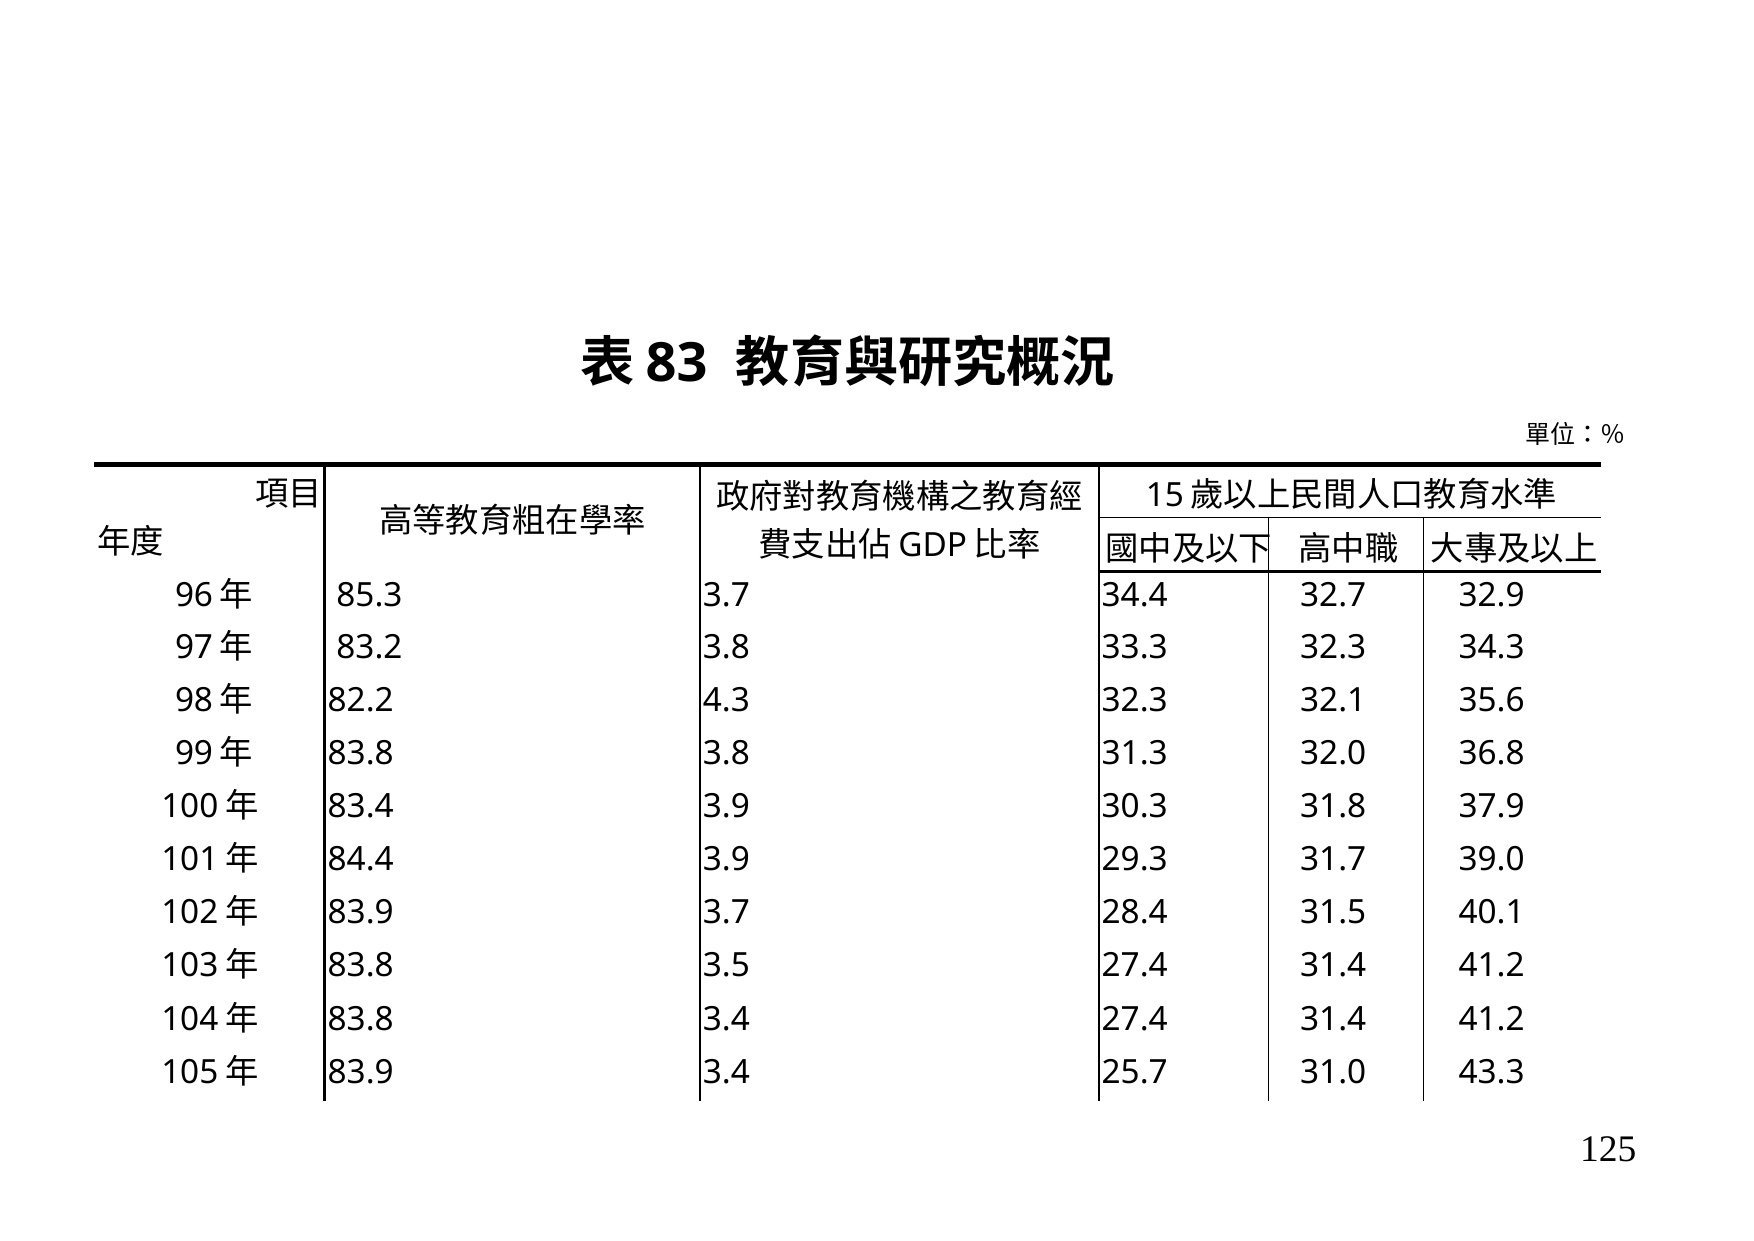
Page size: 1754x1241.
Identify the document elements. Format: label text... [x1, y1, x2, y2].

table_cell 28.4 [1100, 888, 1268, 941]
table_cell 3.8 [701, 729, 1098, 782]
table_cell 3.7 [701, 570, 1098, 623]
table_cell 104年 [94, 995, 323, 1048]
table_cell 41.2 [1424, 995, 1601, 1048]
table_cell 31.5 [1269, 888, 1423, 941]
table_cell 32.9 [1424, 573, 1601, 623]
table_cell 83.2 [326, 623, 699, 676]
table_cell 3.4 [701, 1048, 1098, 1101]
table_cell 39.0 [1424, 835, 1601, 888]
table_cell 高中職 [1269, 518, 1423, 569]
table_cell 國中及以下 [1100, 518, 1268, 569]
table_cell 3.8 [701, 623, 1098, 676]
table_cell 43.3 [1424, 1048, 1601, 1101]
table_cell 97年 [94, 623, 323, 676]
table_cell 34.3 [1424, 623, 1601, 676]
table_cell 34.4 [1100, 573, 1268, 623]
table_cell 3.7 [701, 888, 1098, 941]
table_cell 3.9 [701, 835, 1098, 888]
table_cell 32.0 [1269, 729, 1423, 782]
table_cell 30.3 [1100, 782, 1268, 835]
table_cell 大專及以上 [1424, 518, 1601, 569]
table_cell 3.4 [701, 995, 1098, 1048]
table_cell 27.4 [1100, 995, 1268, 1048]
table_cell 83.8 [326, 941, 699, 994]
table_cell 102年 [94, 888, 323, 941]
table_cell 100年 [94, 782, 323, 835]
table_cell 98年 [94, 676, 323, 729]
table_cell 96年 [94, 570, 323, 623]
table_header 高等教育粗在學率 [326, 467, 699, 569]
subtitle 表83 教育與研究概況 [59, 302, 1636, 414]
table_cell 29.3 [1100, 835, 1268, 888]
table_cell 3.5 [701, 941, 1098, 994]
table_cell 85.3 [326, 570, 699, 623]
table_cell 105年 [94, 1048, 323, 1101]
table_cell 3.9 [701, 782, 1098, 835]
table_cell 35.6 [1424, 676, 1601, 729]
table_cell 83.9 [326, 1048, 699, 1101]
table_header 項目 年度 [94, 467, 323, 569]
table_cell 83.4 [326, 782, 699, 835]
table_cell 103年 [94, 941, 323, 994]
table_cell 40.1 [1424, 888, 1601, 941]
table_header 政府對教育機構之教育經費支出佔GDP比率 [701, 467, 1098, 569]
text 單位：％ [59, 414, 1624, 451]
table_cell 41.2 [1424, 941, 1601, 994]
table_cell 32.7 [1269, 573, 1423, 623]
table_cell 32.1 [1269, 676, 1423, 729]
table_cell 83.9 [326, 888, 699, 941]
table_cell 36.8 [1424, 729, 1601, 782]
table_cell 31.3 [1100, 729, 1268, 782]
table_cell 101年 [94, 835, 323, 888]
table_cell 33.3 [1100, 623, 1268, 676]
table_cell 25.7 [1100, 1048, 1268, 1101]
table_cell 31.4 [1269, 995, 1423, 1048]
table_cell 31.4 [1269, 941, 1423, 994]
table_cell 37.9 [1424, 782, 1601, 835]
table_cell 82.2 [326, 676, 699, 729]
table_header 15歲以上民間人口教育水準 [1100, 467, 1601, 517]
table_cell 31.8 [1269, 782, 1423, 835]
table_cell 32.3 [1100, 676, 1268, 729]
table_cell 84.4 [326, 835, 699, 888]
table_cell 83.8 [326, 995, 699, 1048]
table_cell 83.8 [326, 729, 699, 782]
table_cell 31.0 [1269, 1048, 1423, 1101]
table_cell 4.3 [701, 676, 1098, 729]
table_cell 27.4 [1100, 941, 1268, 994]
table_cell 99年 [94, 729, 323, 782]
table_cell 32.3 [1269, 623, 1423, 676]
table_cell 31.7 [1269, 835, 1423, 888]
